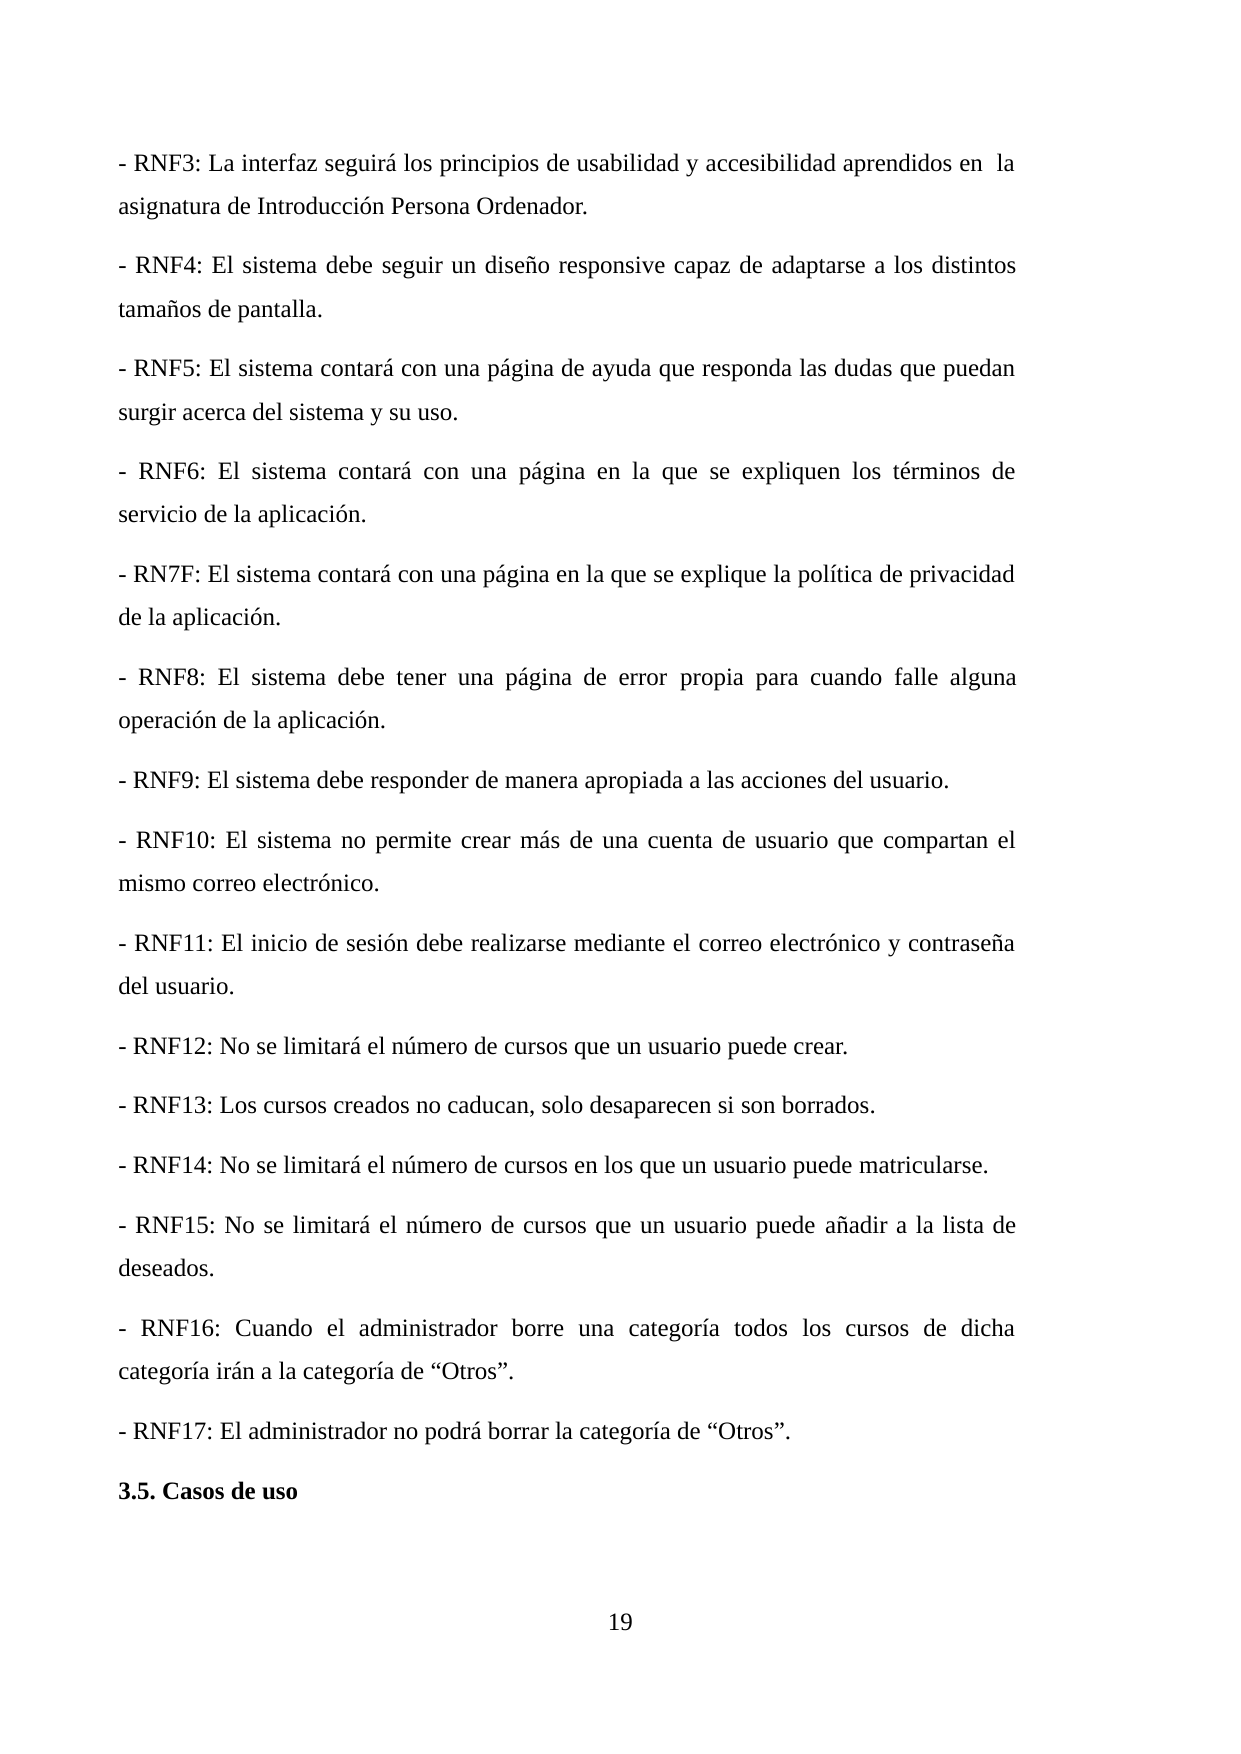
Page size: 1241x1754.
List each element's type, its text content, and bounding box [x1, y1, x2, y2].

text - RNF6: El sistema contará con una página en la que se expliquen los términos de servicio de la aplicación. [118, 456, 1017, 528]
text - RNF15: No se limitará el número de cursos que un usuario puede añadir a la lista de deseados. [118, 1210, 1017, 1282]
text - RNF9: El sistema debe responder de manera apropiada a las acciones del usuario. [118, 765, 1017, 794]
text 3.5. Casos de uso [118, 1476, 1017, 1504]
text - RNF3: La interfaz seguirá los principios de usabilidad y accesibilidad aprendidos en la asignatura de Introducción Persona Ordenador. [118, 148, 1017, 219]
text - RNF10: El sistema no permite crear más de una cuenta de usuario que compartan el mismo correo electrónico. [118, 825, 1017, 897]
text - RNF8: El sistema debe tener una página de error propia para cuando falle alguna operación de la aplicación. [118, 662, 1017, 734]
text - RNF16: Cuando el administrador borre una categoría todos los cursos de dicha categoría irán a la categoría de “Otros”. [118, 1313, 1017, 1385]
text - RNF14: No se limitará el número de cursos en los que un usuario puede matricularse. [118, 1150, 1017, 1179]
text - RN7F: El sistema contará con una página en la que se explique la política de privacidad de la aplicación. [118, 559, 1017, 631]
text - RNF12: No se limitará el número de cursos que un usuario puede crear. [118, 1031, 1017, 1059]
text - RNF13: Los cursos creados no caducan, solo desaparecen si son borrados. [118, 1091, 1017, 1119]
text - RNF17: El administrador no podrá borrar la categoría de “Otros”. [118, 1416, 1017, 1445]
text - RNF4: El sistema debe seguir un diseño responsive capaz de adaptarse a los distintos tamaños de pantalla. [118, 251, 1017, 322]
text - RNF11: El inicio de sesión debe realizarse mediante el correo electrónico y contraseña del usuario. [118, 928, 1017, 1000]
text - RNF5: El sistema contará con una página de ayuda que responda las dudas que puedan surgir acerca del sistema y su uso. [118, 353, 1017, 425]
